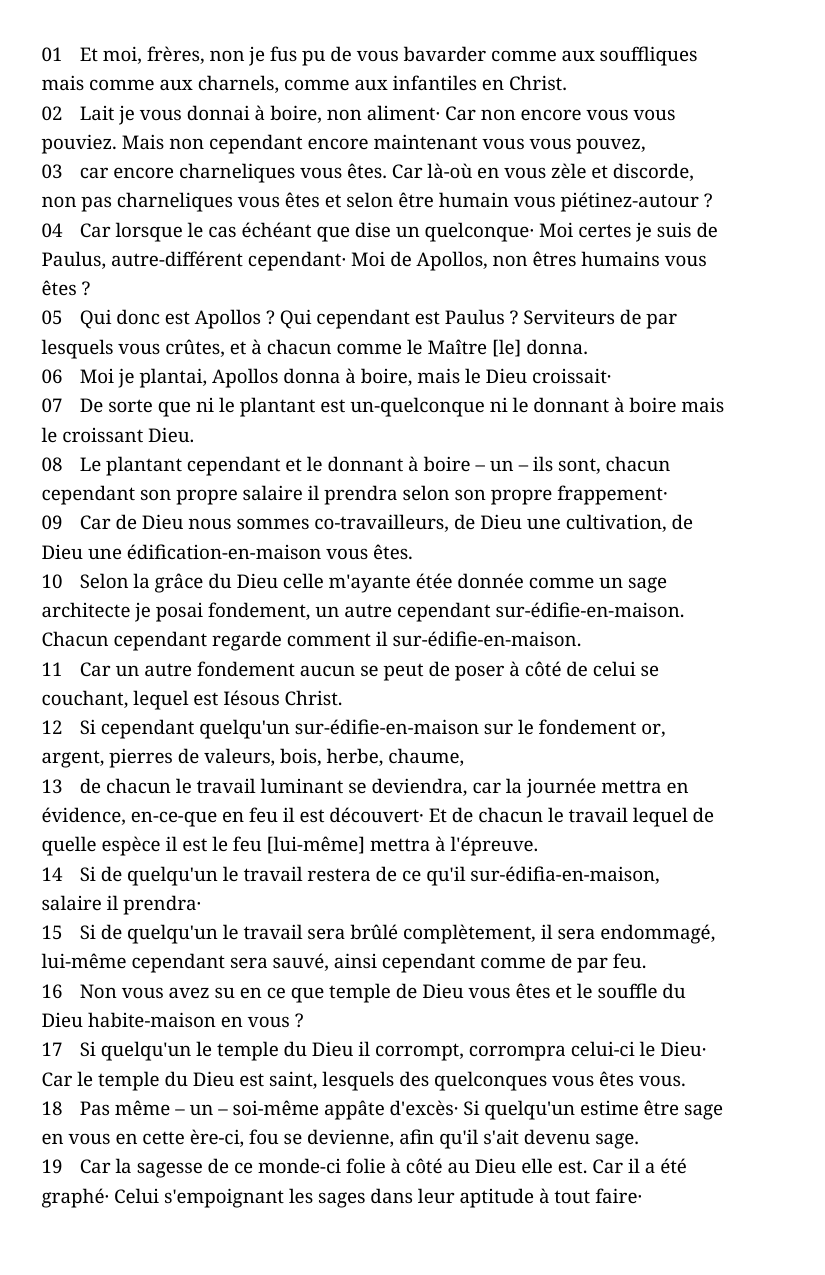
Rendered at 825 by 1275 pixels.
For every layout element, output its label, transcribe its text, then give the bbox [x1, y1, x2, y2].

text 01 Et moi, frères, non je fus pu de vous bavarder comme aux souffliques mais comme aux charnels, comme aux infantiles en Christ. 02 Lait je vous donnai à boire, non aliment· Car non encore vous vous pouviez. Mais non cependant encore maintenant vous vous pouvez, 03 car encore charneliques vous êtes. Car là-où en vous zèle et discorde, non pas charneliques vous êtes et selon être humain vous piétinez-autour ? 04 Car lorsque le cas échéant que dise un quelconque· Moi certes je suis de Paulus, autre-différent cependant· Moi de Apollos, non êtres humains vous êtes ? 05 Qui donc est Apollos ? Qui cependant est Paulus ? Serviteurs de par lesquels vous crûtes, et à chacun comme le Maître [le] donna. 06 Moi je plantai, Apollos donna à boire, mais le Dieu croissait· 07 De sorte que ni le plantant est un-quelconque ni le donnant à boire mais le croissant Dieu. 08 Le plantant cependant et le donnant à boire – un – ils sont, chacun cependant son propre salaire il prendra selon son propre frappement· 09 Car de Dieu nous sommes co-travailleurs, de Dieu une cultivation, de Dieu une édification-en-maison vous êtes. 10 Selon la grâce du Dieu celle m'ayante étée donnée comme un sage architecte je posai fondement, un autre cependant sur-édifie-en-maison. Chacun cependant regarde comment il sur-édifie-en-maison. 11 Car un autre fondement aucun se peut de poser à côté de celui se couchant, lequel est Iésous Christ. 12 Si cependant quelqu'un sur-édifie-en-maison sur le fondement or, argent, pierres de valeurs, bois, herbe, chaume, 13 de chacun le travail luminant se deviendra, car la journée mettra en évidence, en-ce-que en feu il est découvert· Et de chacun le travail lequel de quelle espèce il est le feu [lui-même] mettra à l'épreuve. 14 Si de quelqu'un le travail restera de ce qu'il sur-édifia-en-maison, salaire il prendra· 15 Si de quelqu'un le travail sera brûlé complètement, il sera endommagé, lui-même cependant sera sauvé, ainsi cependant comme de par feu. 16 Non vous avez su en ce que temple de Dieu vous êtes et le souffle du Dieu habite-maison en vous ? 17 Si quelqu'un le temple du Dieu il corrompt, corrompra celui-ci le Dieu· Car le temple du Dieu est saint, lesquels des quelconques vous êtes vous. 18 Pas même – un – soi-même appâte d'excès· Si quelqu'un estime être sage en vous en cette ère-ci, fou se devienne, afin qu'il s'ait devenu sage. 19 Car la sagesse de ce monde-ci folie à côté au Dieu elle est. Car il a été graphé· Celui s'empoignant les sages dans leur aptitude à tout faire· [41, 41, 724, 1208]
